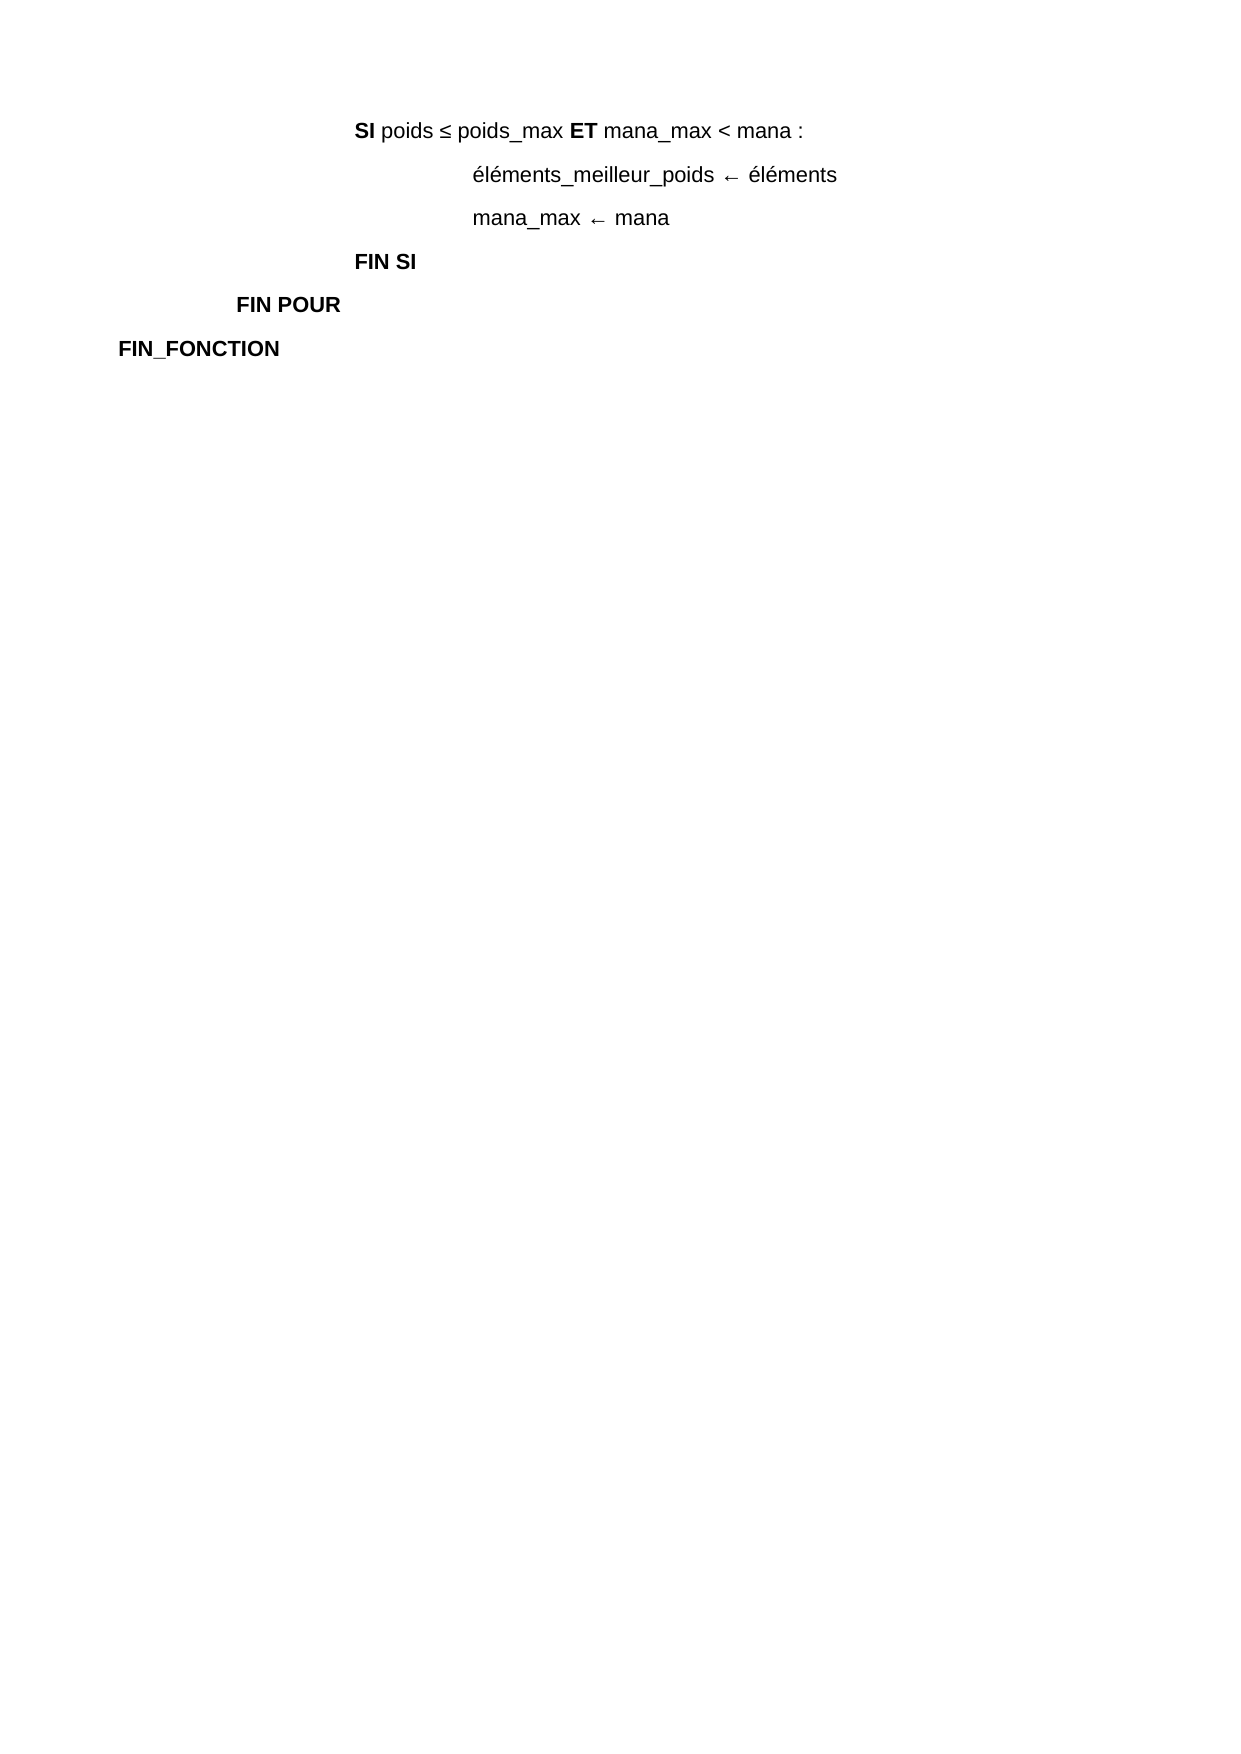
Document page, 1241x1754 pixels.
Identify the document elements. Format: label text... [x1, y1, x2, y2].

text éléments_meilleur_poids ← éléments [118, 162, 1122, 187]
text FIN POUR [118, 292, 1122, 317]
text FIN SI [118, 249, 1122, 274]
text FIN_FONCTION [118, 336, 1122, 361]
text mana_max ← mana [118, 205, 1122, 230]
text SI poids ≤ poids_max ET mana_max < mana : [118, 118, 1122, 143]
